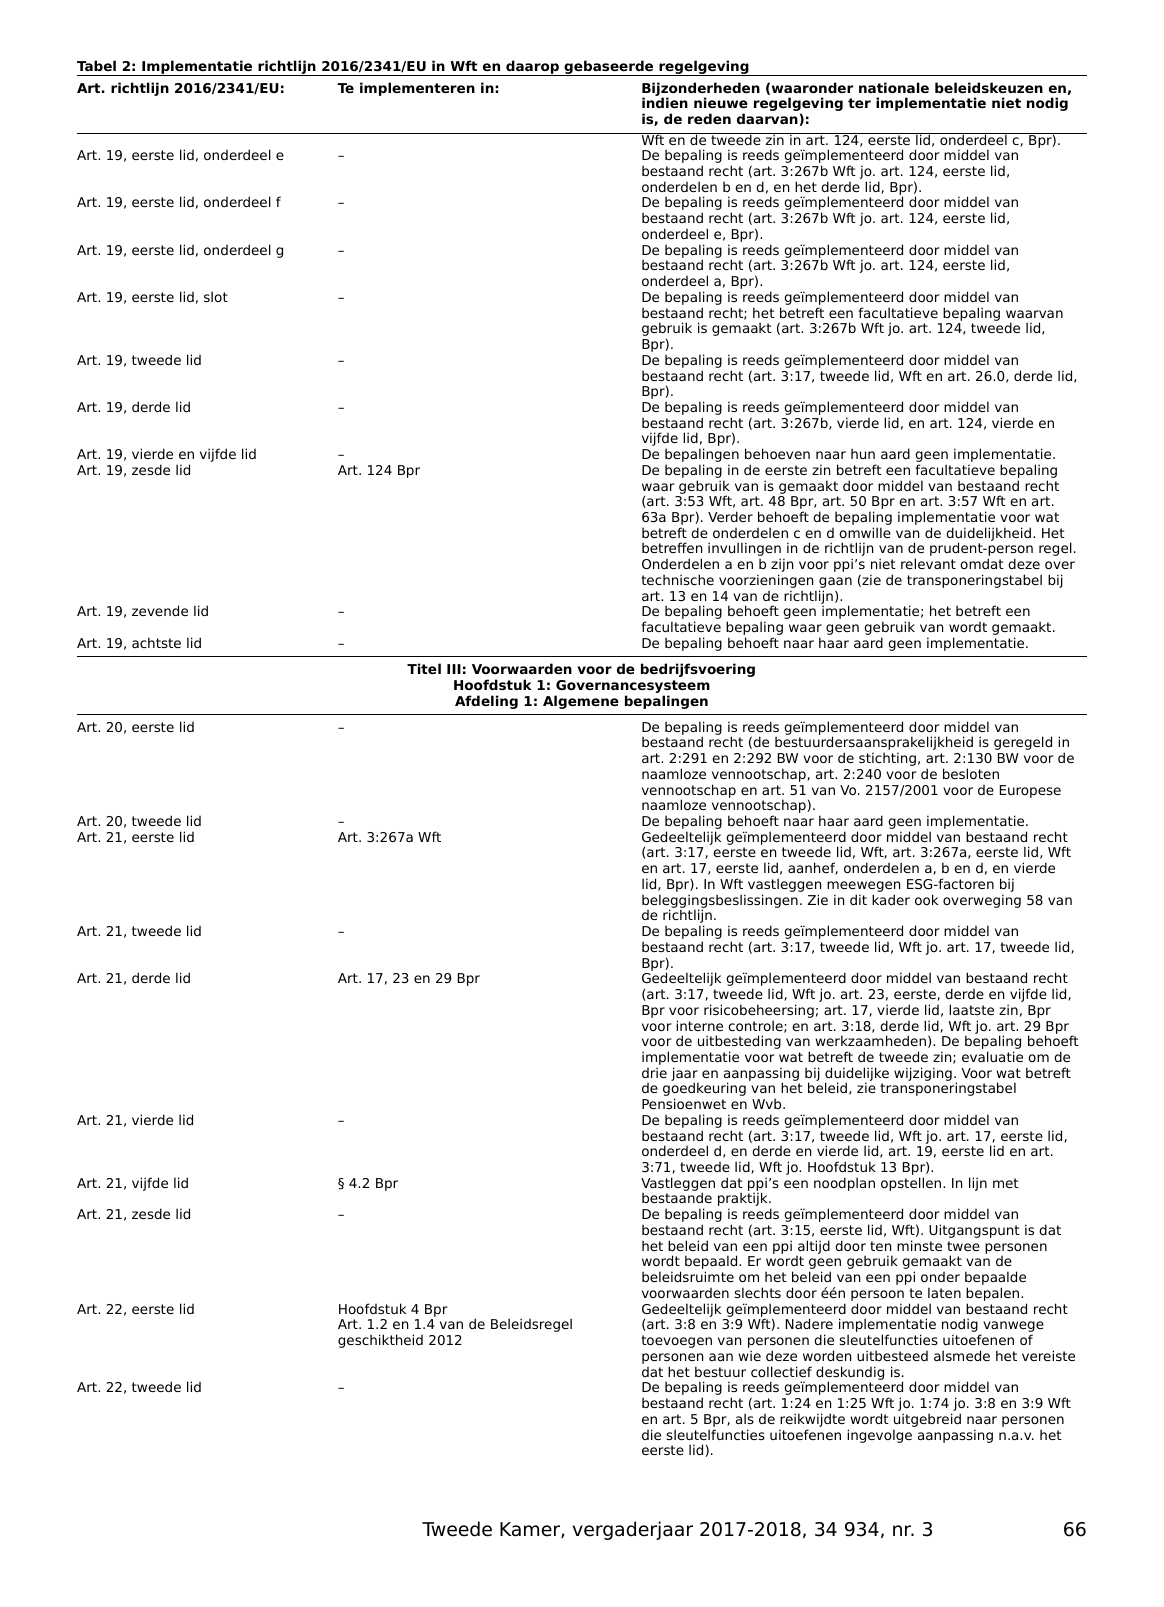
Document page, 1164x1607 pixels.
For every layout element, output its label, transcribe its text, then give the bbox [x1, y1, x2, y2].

table_cell Titel III: Voorwaarden voor de bedrijfsvoering Hoofdstuk 1: Governancesysteem Afdeling 1: Algemene bepalingen [77, 657, 1087, 714]
table_cell Wft en de tweede zin in art. 124, eerste lid, onderdeel c, Bpr). [635, 134, 1087, 148]
table_cell De bepaling in de eerste zin betreft een facultatieve bepaling waar gebruik van is gemaakt door middel van bestaand recht (art. 3:53 Wft, art. 48 Bpr, art. 50 Bpr en art. 3:57 Wft en art. 63a Bpr). Verder behoeft de bepaling implementatie voor wat betreft de onderdelen c en d omwille van de duidelijkheid. Het betreffen invullingen in de richtlijn van de prudent-person regel. Onderdelen a en b zijn voor ppi’s niet relevant omdat deze over technische voorzieningen gaan (zie de transponeringstabel bij art. 13 en 14 van de richtlijn). [635, 463, 1087, 604]
table_cell Art. 21, vijfde lid [77, 1176, 332, 1207]
table_cell Art. 17, 23 en 29 Bpr [332, 971, 635, 1113]
table_cell Gedeeltelijk geïmplementeerd door middel van bestaand recht (art. 3:17, eerste en tweede lid, Wft, art. 3:267a, eerste lid, Wft en art. 17, eerste lid, aanhef, onderdelen a, b en d, en vierde lid, Bpr). In Wft vastleggen meewegen ESG-factoren bij beleggingsbeslissingen. Zie in dit kader ook overweging 58 van de richtlijn. [635, 830, 1087, 924]
table_cell Art. 19, vierde en vijfde lid [77, 447, 332, 463]
table_cell De bepaling behoeft naar haar aard geen implementatie. [635, 814, 1087, 829]
table_cell De bepaling is reeds geïmplementeerd door middel van bestaand recht (art. 3:267b Wft jo. art. 124, eerste lid, onderdeel e, Bpr). [635, 195, 1087, 242]
table_cell De bepaling is reeds geïmplementeerd door middel van bestaand recht (art. 3:17, tweede lid, Wft jo. art. 17, eerste lid, onderdeel d, en derde en vierde lid, art. 19, eerste lid en art. 3:71, tweede lid, Wft jo. Hoofdstuk 13 Bpr). [635, 1113, 1087, 1176]
table_cell – [332, 1380, 635, 1459]
table_cell – [332, 353, 635, 400]
table_cell De bepaling is reeds geïmplementeerd door middel van bestaand recht (art. 3:267b, vierde lid, en art. 124, vierde en vijfde lid, Bpr). [635, 400, 1087, 447]
table_cell – [332, 195, 635, 242]
table_cell De bepaling is reeds geïmplementeerd door middel van bestaand recht (art. 3:17, tweede lid, Wft jo. art. 17, tweede lid, Bpr). [635, 924, 1087, 971]
table_cell Bijzonderheden (waaronder nationale beleidskeuzen en, indien nieuwe regelgeving ter implementatie niet nodig is, de reden daarvan): [635, 76, 1087, 132]
table_cell Gedeeltelijk geïmplementeerd door middel van bestaand recht (art. 3:17, tweede lid, Wft jo. art. 23, eerste, derde en vijfde lid, Bpr voor risicobeheersing; art. 17, vierde lid, laatste zin, Bpr voor interne controle; en art. 3:18, derde lid, Wft jo. art. 29 Bpr voor de uitbesteding van werkzaamheden). De bepaling behoeft implementatie voor wat betreft de tweede zin; evaluatie om de drie jaar en aanpassing bij duidelijke wijziging. Voor wat betreft de goedkeuring van het beleid, zie transponeringstabel Pensioenwet en Wvb. [635, 971, 1087, 1113]
table_cell Art. 19, eerste lid, onderdeel f [77, 195, 332, 242]
table_header Tabel 2: Implementatie richtlijn 2016/2341/EU in Wft en daarop gebaseerde regelgeving [77, 59, 1087, 75]
table_cell De bepaling is reeds geïmplementeerd door middel van bestaand recht; het betreft een facultatieve bepaling waarvan gebruik is gemaakt (art. 3:267b Wft jo. art. 124, tweede lid, Bpr). [635, 290, 1087, 353]
table_cell Vastleggen dat ppi’s een noodplan opstellen. In lijn met bestaande praktijk. [635, 1176, 1087, 1207]
table_cell De bepalingen behoeven naar hun aard geen implementatie. [635, 447, 1087, 463]
table_cell – [332, 814, 635, 829]
table_cell Art. 19, achtste lid [77, 636, 332, 656]
table_cell Art. 19, derde lid [77, 400, 332, 447]
table_cell Art. 21, zesde lid [77, 1207, 332, 1301]
table_cell Art. 20, tweede lid [77, 814, 332, 829]
table_cell Hoofdstuk 4 Bpr Art. 1.2 en 1.4 van de Beleidsregel geschiktheid 2012 [332, 1301, 635, 1380]
table_cell [332, 134, 635, 148]
table_cell Art. 21, tweede lid [77, 924, 332, 971]
table_cell – [332, 636, 635, 656]
table_cell De bepaling is reeds geïmplementeerd door middel van bestaand recht (art. 3:15, eerste lid, Wft). Uitgangspunt is dat het beleid van een ppi altijd door ten minste twee personen wordt bepaald. Er wordt geen gebruik gemaakt van de beleidsruimte om het beleid van een ppi onder bepaalde voorwaarden slechts door één persoon te laten bepalen. [635, 1207, 1087, 1301]
table_cell [77, 134, 332, 148]
table_cell De bepaling is reeds geïmplementeerd door middel van bestaand recht (art. 3:17, tweede lid, Wft en art. 26.0, derde lid, Bpr). [635, 353, 1087, 400]
table_cell Art. 21, eerste lid [77, 830, 332, 924]
table_cell – [332, 148, 635, 195]
table_cell Art. 3:267a Wft [332, 830, 635, 924]
table_cell – [332, 715, 635, 814]
table_cell Art. 19, tweede lid [77, 353, 332, 400]
table_cell Art. 19, zevende lid [77, 604, 332, 636]
table_cell – [332, 1113, 635, 1176]
table_cell – [332, 243, 635, 290]
table_cell De bepaling is reeds geïmplementeerd door middel van bestaand recht (art. 3:267b Wft jo. art. 124, eerste lid, onderdeel a, Bpr). [635, 243, 1087, 290]
table_cell Art. 19, eerste lid, onderdeel g [77, 243, 332, 290]
table_cell Art. 124 Bpr [332, 463, 635, 604]
table_cell De bepaling behoeft naar haar aard geen implementatie. [635, 636, 1087, 656]
table_cell Art. 20, eerste lid [77, 715, 332, 814]
table_cell – [332, 1207, 635, 1301]
table_cell Art. 19, zesde lid [77, 463, 332, 604]
table_cell De bepaling behoeft geen implementatie; het betreft een facultatieve bepaling waar geen gebruik van wordt gemaakt. [635, 604, 1087, 636]
table_cell Art. richtlijn 2016/2341/EU: [77, 76, 332, 132]
table_cell Art. 21, vierde lid [77, 1113, 332, 1176]
table_cell – [332, 924, 635, 971]
table_cell – [332, 400, 635, 447]
table_cell – [332, 290, 635, 353]
table_cell Gedeeltelijk geïmplementeerd door middel van bestaand recht (art. 3:8 en 3:9 Wft). Nadere implementatie nodig vanwege toevoegen van personen die sleutelfuncties uitoefenen of personen aan wie deze worden uitbesteed alsmede het vereiste dat het bestuur collectief deskundig is. [635, 1301, 1087, 1380]
table_cell Art. 19, eerste lid, onderdeel e [77, 148, 332, 195]
table_cell De bepaling is reeds geïmplementeerd door middel van bestaand recht (de bestuurdersaansprakelijkheid is geregeld in art. 2:291 en 2:292 BW voor de stichting, art. 2:130 BW voor de naamloze vennootschap, art. 2:240 voor de besloten vennootschap en art. 51 van Vo. 2157/2001 voor de Europese naamloze vennootschap). [635, 715, 1087, 814]
table_cell Art. 22, eerste lid [77, 1301, 332, 1380]
table_cell Te implementeren in: [332, 76, 635, 132]
table_cell De bepaling is reeds geïmplementeerd door middel van bestaand recht (art. 1:24 en 1:25 Wft jo. 1:74 jo. 3:8 en 3:9 Wft en art. 5 Bpr, als de reikwijdte wordt uitgebreid naar personen die sleutelfuncties uitoefenen ingevolge aanpassing n.a.v. het eerste lid). [635, 1380, 1087, 1459]
table_cell Art. 22, tweede lid [77, 1380, 332, 1459]
table_cell Art. 21, derde lid [77, 971, 332, 1113]
table_cell – [332, 604, 635, 636]
table_cell – [332, 447, 635, 463]
table_cell § 4.2 Bpr [332, 1176, 635, 1207]
table_cell Art. 19, eerste lid, slot [77, 290, 332, 353]
table_cell De bepaling is reeds geïmplementeerd door middel van bestaand recht (art. 3:267b Wft jo. art. 124, eerste lid, onderdelen b en d, en het derde lid, Bpr). [635, 148, 1087, 195]
